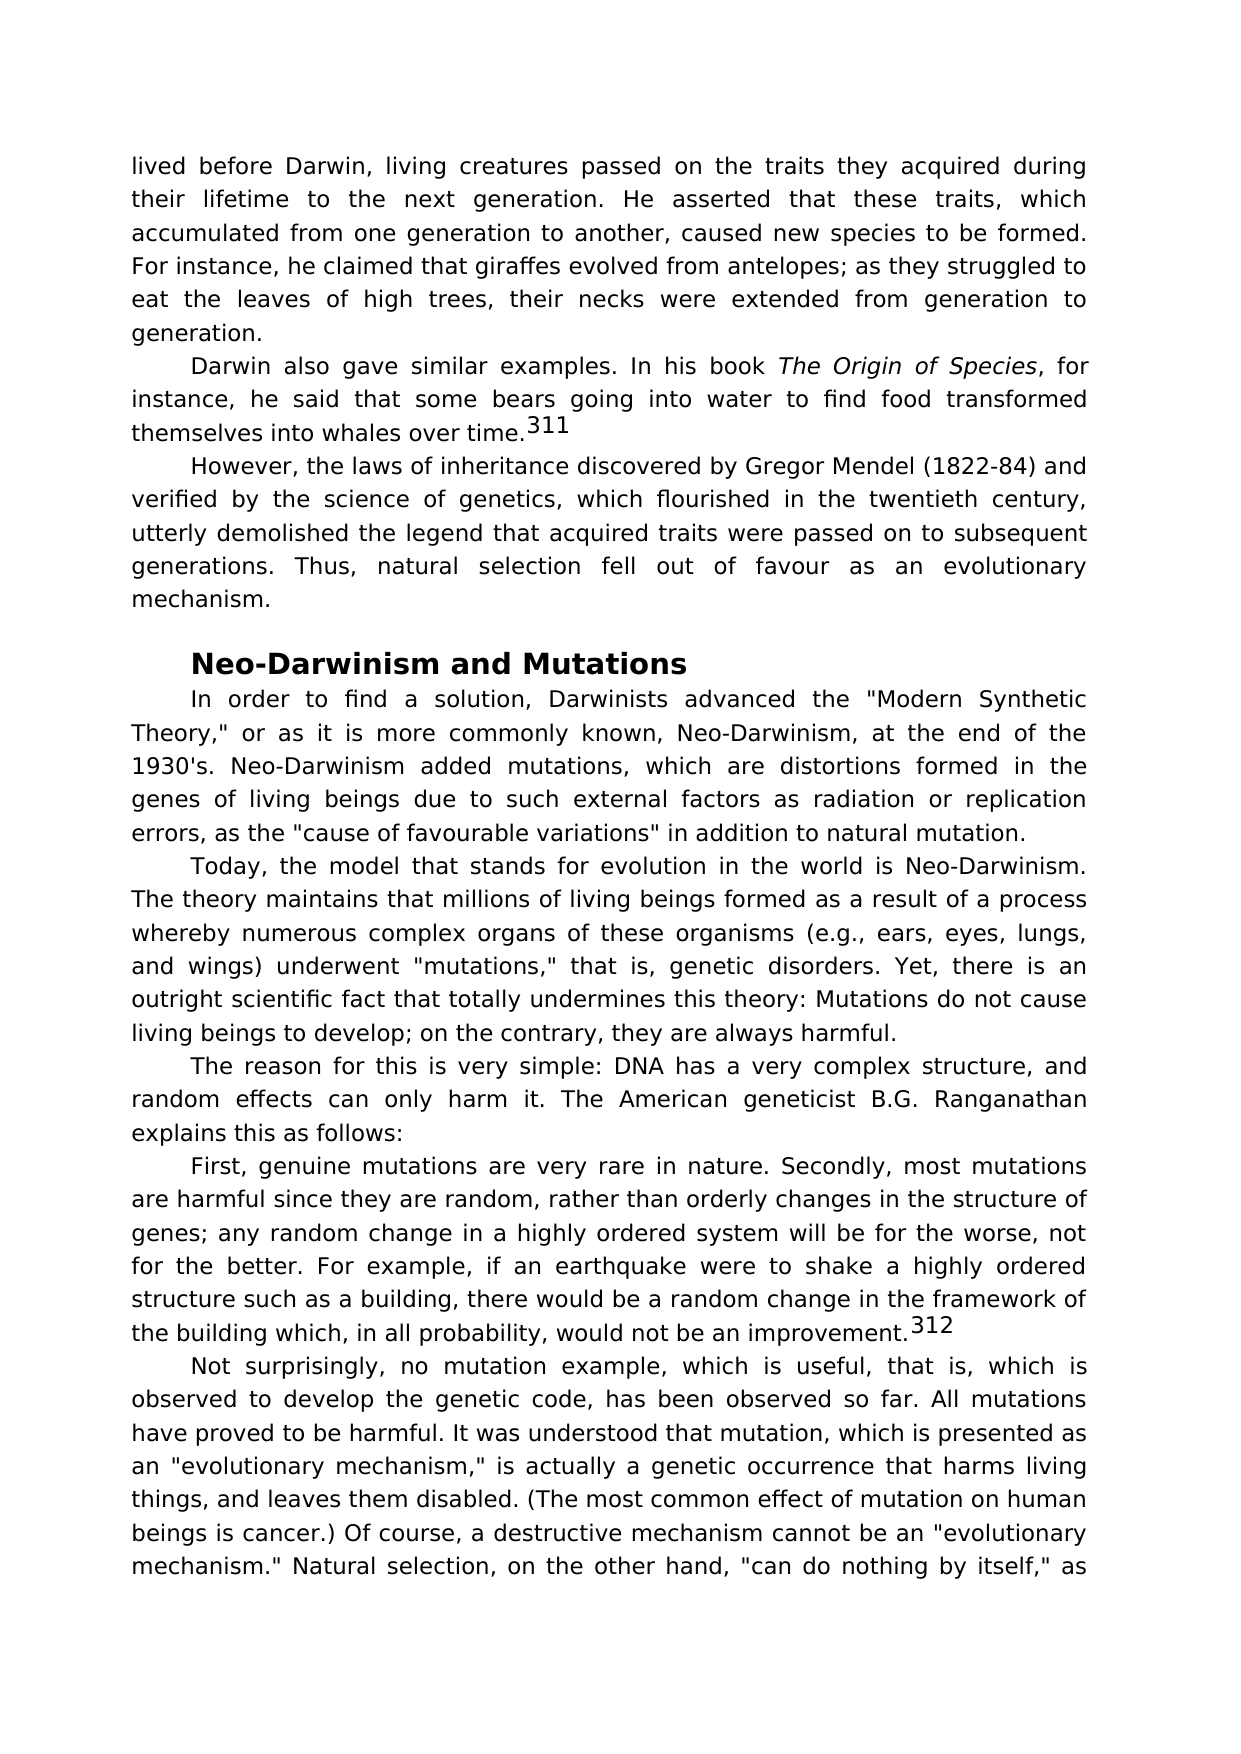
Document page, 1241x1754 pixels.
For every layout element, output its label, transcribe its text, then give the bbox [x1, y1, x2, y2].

text In order to find a solution, Darwinists advanced the "Modern Synthetic Theory," or as it is more commonly known, Neo-Darwinism, at the end of the 1930's. Neo-Darwinism added mutations, which are distortions formed in the genes of living beings due to such external factors as radiation or replication errors, as the "cause of favourable variations" in addition to natural mutation. [131, 681, 1088, 848]
text lived before Darwin, living creatures passed on the traits they acquired during their lifetime to the next generation. He asserted that these traits, which accumulated from one generation to another, caused new species to be formed. For instance, he claimed that giraffes evolved from antelopes; as they struggled to eat the leaves of high trees, their necks were extended from generation to generation. [131, 148, 1088, 348]
text The reason for this is very simple: DNA has a very complex structure, and random effects can only harm it. The American geneticist B.G. Ranganathan explains this as follows: [131, 1048, 1088, 1148]
text Neo-Darwinism and Mutations [131, 648, 1088, 681]
text Today, the model that stands for evolution in the world is Neo-Darwinism. The theory maintains that millions of living beings formed as a result of a process whereby numerous complex organs of these organisms (e.g., ears, eyes, lungs, and wings) underwent "mutations," that is, genetic disorders. Yet, there is an outright scientific fact that totally undermines this theory: Mutations do not cause living beings to develop; on the contrary, they are always harmful. [131, 848, 1088, 1048]
text However, the laws of inheritance discovered by Gregor Mendel (1822-84) and verified by the science of genetics, which flourished in the twentieth century, utterly demolished the legend that acquired traits were passed on to subsequent generations. Thus, natural selection fell out of favour as an evolutionary mechanism. [131, 448, 1088, 614]
text Darwin also gave similar examples. In his book The Origin of Species, for instance, he said that some bears going into water to find food transformed themselves into whales over time.311 [131, 348, 1088, 448]
text Not surprisingly, no mutation example, which is useful, that is, which is observed to develop the genetic code, has been observed so far. All mutations have proved to be harmful. It was understood that mutation, which is presented as an "evolutionary mechanism," is actually a genetic occurrence that harms living things, and leaves them disabled. (The most common effect of mutation on human beings is cancer.) Of course, a destructive mechanism cannot be an "evolutionary mechanism." Natural selection, on the other hand, "can do nothing by itself," as [131, 1348, 1088, 1581]
text First, genuine mutations are very rare in nature. Secondly, most mutations are harmful since they are random, rather than orderly changes in the structure of genes; any random change in a highly ordered system will be for the worse, not for the better. For example, if an earthquake were to shake a highly ordered structure such as a building, there would be a random change in the framework of the building which, in all probability, would not be an improvement.312 [131, 1148, 1088, 1348]
